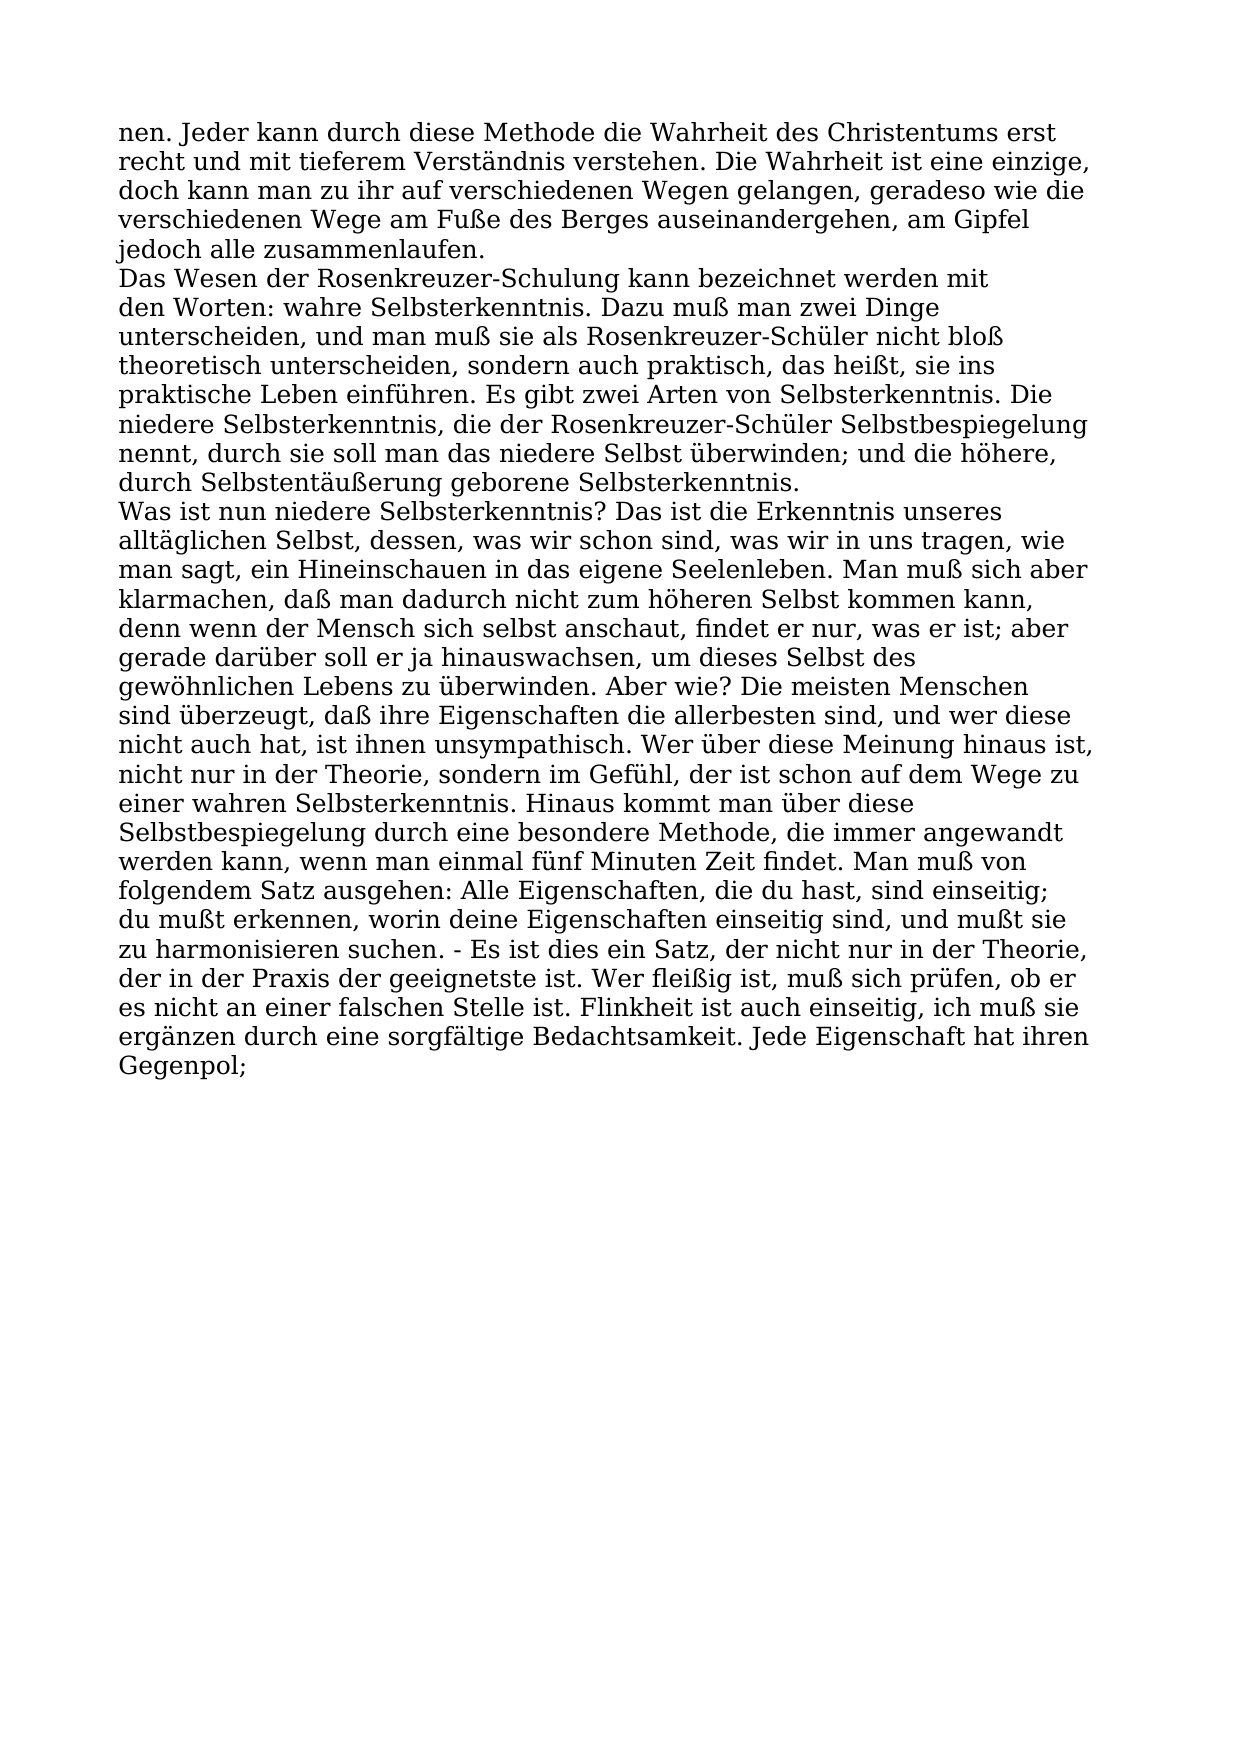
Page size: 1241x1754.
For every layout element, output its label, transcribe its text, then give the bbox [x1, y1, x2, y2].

text sind überzeugt, daß ihre Eigenschaften die allerbesten sind, und wer diese [118, 701, 1122, 731]
text denn wenn der Mensch sich selbst anschaut, findet er nur, was er ist; aber [118, 614, 1122, 643]
text Das Wesen der Rosenkreuzer-Schulung kann bezeichnet werden mit [118, 264, 1122, 293]
text du mußt erkennen, worin deine Eigenschaften einseitig sind, und mußt sie [118, 906, 1122, 935]
text werden kann, wenn man einmal fünf Minuten Zeit findet. Man muß von [118, 847, 1122, 876]
text es nicht an einer falschen Stelle ist. Flinkheit ist auch einseitig, ich muß sie [118, 993, 1122, 1022]
text alltäglichen Selbst, dessen, was wir schon sind, was wir in uns tragen, wie [118, 526, 1122, 556]
text nicht nur in der Theorie, sondern im Gefühl, der ist schon auf dem Wege zu [118, 760, 1122, 789]
text einer wahren Selbsterkenntnis. Hinaus kommt man über diese [118, 789, 1122, 818]
text nen. Jeder kann durch diese Methode die Wahrheit des Christentums erst [118, 118, 1122, 147]
text der in der Praxis der geeignetste ist. Wer fleißig ist, muß sich prüfen, ob er [118, 964, 1122, 993]
text theoretisch unterscheiden, sondern auch praktisch, das heißt, sie ins [118, 351, 1122, 381]
text recht und mit tieferem Verständnis verstehen. Die Wahrheit ist eine einzige, [118, 147, 1122, 176]
text gerade darüber soll er ja hinauswachsen, um dieses Selbst des [118, 643, 1122, 672]
text man sagt, ein Hineinschauen in das eigene Seelenleben. Man muß sich aber [118, 556, 1122, 585]
text nicht auch hat, ist ihnen unsympathisch. Wer über diese Meinung hinaus ist, [118, 731, 1122, 760]
text Was ist nun niedere Selbsterkenntnis? Das ist die Erkenntnis unseres [118, 497, 1122, 526]
text zu harmonisieren suchen. - Es ist dies ein Satz, der nicht nur in der Theorie, [118, 935, 1122, 964]
text gewöhnlichen Lebens zu überwinden. Aber wie? Die meisten Menschen [118, 672, 1122, 701]
text klarmachen, daß man dadurch nicht zum höheren Selbst kommen kann, [118, 585, 1122, 614]
text Selbstbespiegelung durch eine besondere Methode, die immer angewandt [118, 818, 1122, 847]
text jedoch alle zusammenlaufen. [118, 235, 1122, 264]
text ergänzen durch eine sorgfältige Bedachtsamkeit. Jede Eigenschaft hat ihren [118, 1022, 1122, 1051]
text folgendem Satz ausgehen: Alle Eigenschaften, die du hast, sind einseitig; [118, 876, 1122, 906]
text verschiedenen Wege am Fuße des Berges auseinandergehen, am Gipfel [118, 206, 1122, 235]
text nennt, durch sie soll man das niedere Selbst überwinden; und die höhere, [118, 439, 1122, 468]
text doch kann man zu ihr auf verschiedenen Wegen gelangen, geradeso wie die [118, 176, 1122, 206]
text praktische Leben einführen. Es gibt zwei Arten von Selbsterkenntnis. Die [118, 381, 1122, 410]
text Gegenpol; [118, 1051, 1122, 1081]
text unterscheiden, und man muß sie als Rosenkreuzer-Schüler nicht bloß [118, 322, 1122, 351]
text durch Selbstentäußerung geborene Selbsterkenntnis. [118, 468, 1122, 497]
text den Worten: wahre Selbsterkenntnis. Dazu muß man zwei Dinge [118, 293, 1122, 322]
text niedere Selbsterkenntnis, die der Rosenkreuzer-Schüler Selbstbespiegelung [118, 410, 1122, 439]
